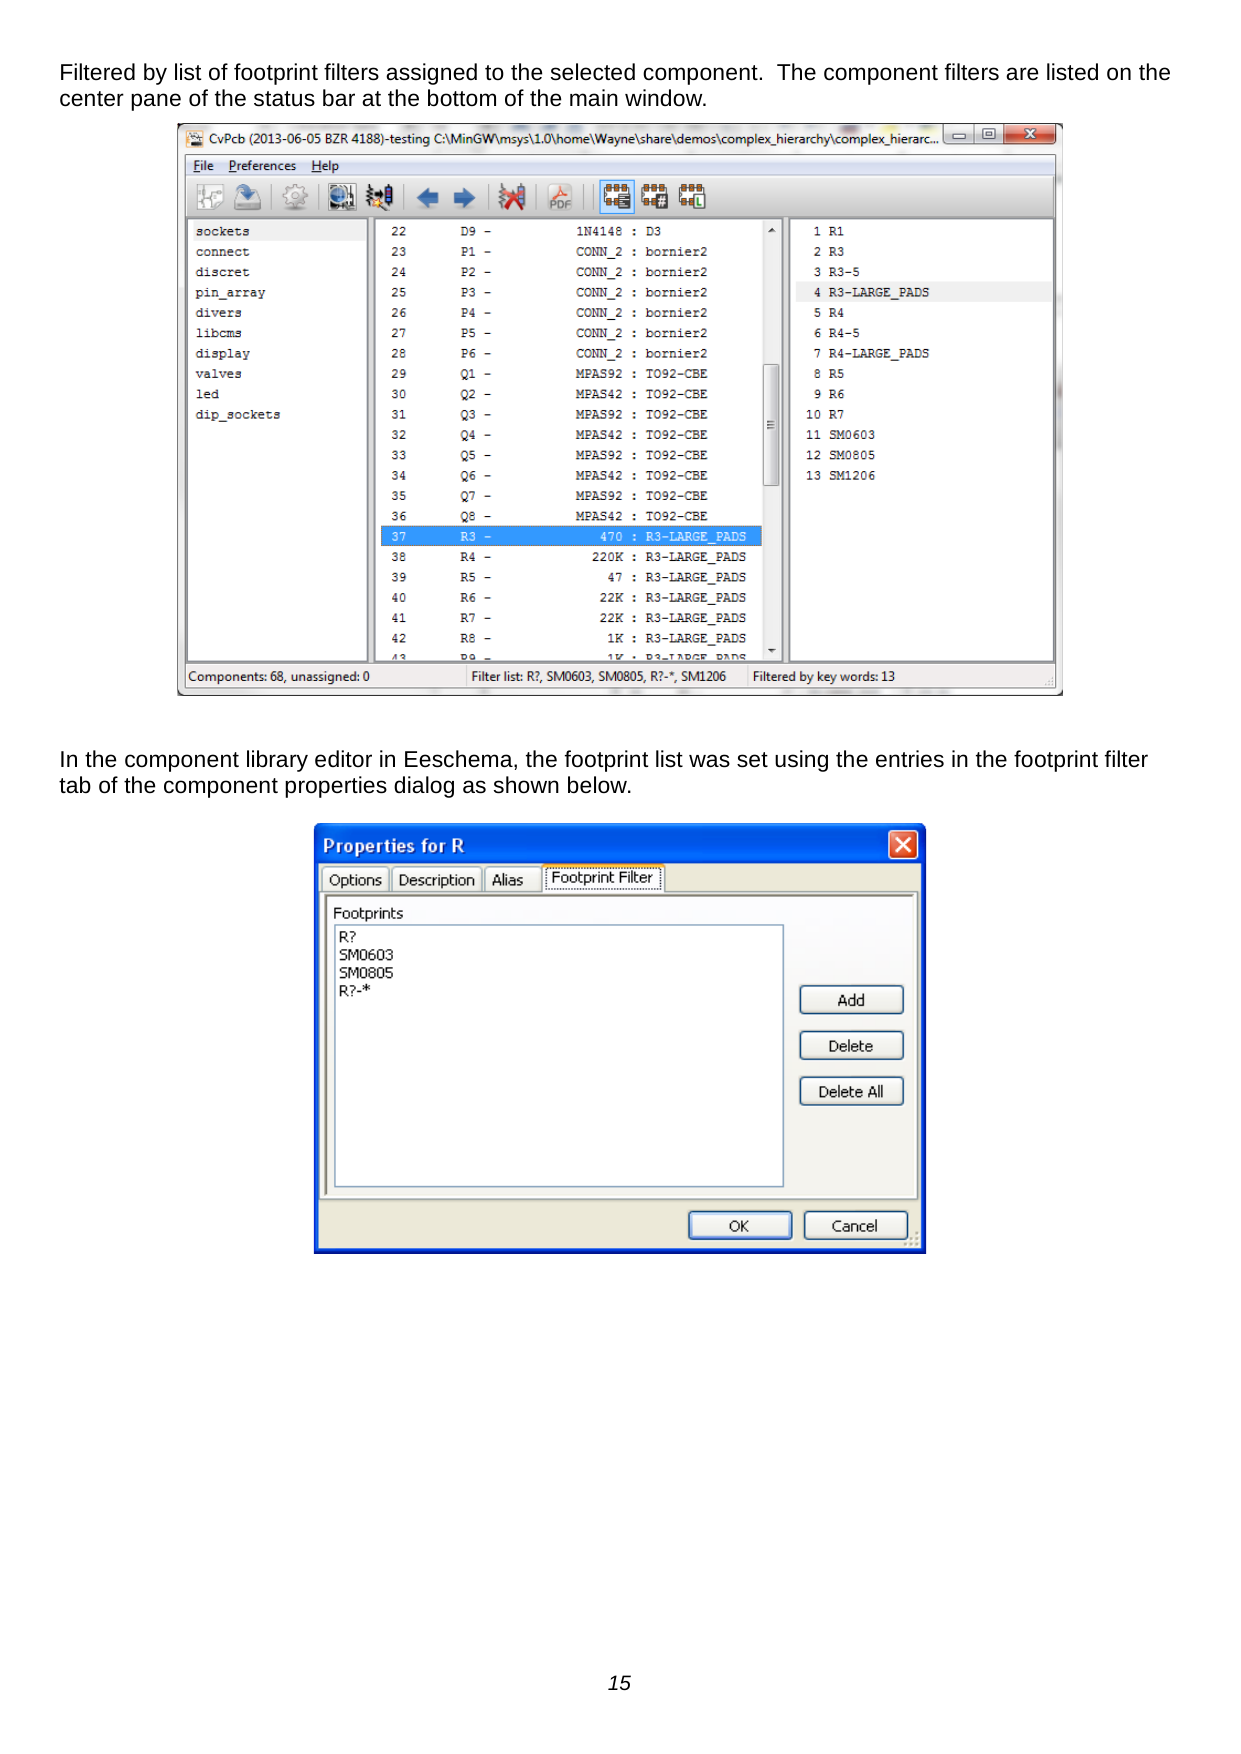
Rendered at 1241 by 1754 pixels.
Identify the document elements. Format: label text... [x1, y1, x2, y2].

text Filtered by list of footprint filters assigned to the selected component. The component filters are listed on the center pane of the status bar at the bottom of the main window. [59, 59, 1181, 111]
text In the component library editor in Eeschema, the footprint list was set using the entries in the footprint filter tab of the component properties dialog as shown below. [59, 746, 1181, 798]
picture [177, 123, 1063, 696]
picture [313, 823, 927, 1254]
